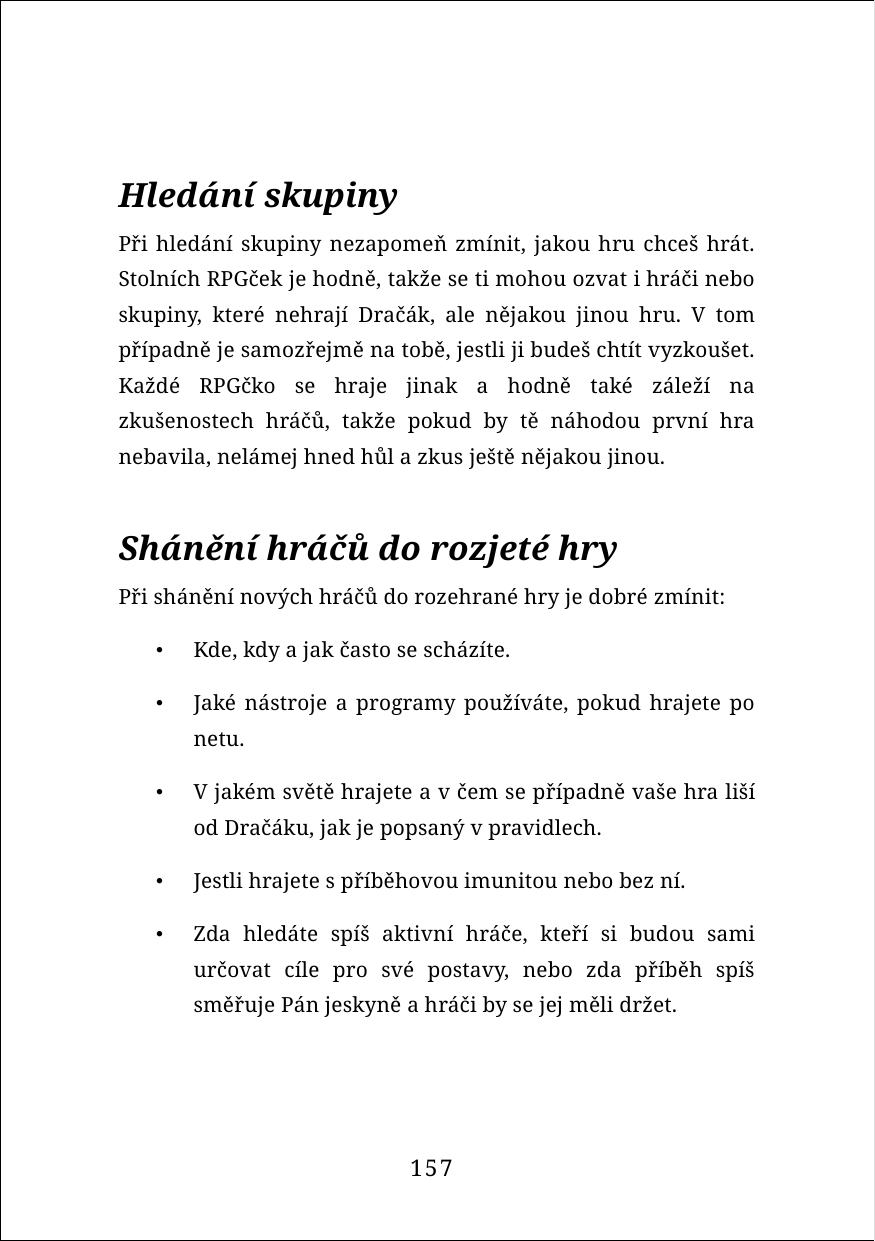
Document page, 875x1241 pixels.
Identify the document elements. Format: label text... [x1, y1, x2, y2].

list Jestli hrajete s příběhovou imunitou nebo bez ní. [156, 866, 756, 894]
subtitle Hledání skupiny [118, 172, 756, 217]
list Jaké nástroje a programy používáte, pokud hrajete po netu. [156, 688, 756, 752]
list V jakém světě hrajete a v čem se případně vaše hra liší od Dračáku, jak je popsaný v pravidlech. [156, 777, 756, 841]
list Kde, kdy a jak často se scházíte. [156, 635, 756, 664]
text Při hledání skupiny nezapomeň zmínit, jakou hru chceš hrát. Stolních RPGček je hodně, takže se ti mohou ozvat i hráči nebo skupiny, které nehrají Dračák, ale nějakou jinou hru. V tom případně je samozřejmě na tobě, jestli ji budeš chtít vyzkoušet. Každé RPGčko se hraje jinak a hodně také záleží na zkušenostech hráčů, takže pokud by tě náhodou první hra nebavila, nelámej hned hůl a zkus ještě nějakou jinou. [118, 229, 756, 471]
list Zda hledáte spíš aktivní hráče, kteří si budou sami určovat cíle pro své postavy, nebo zda příběh spíš směřuje Pán jeskyně a hráči by se jej měli držet. [156, 919, 756, 1019]
text Při shánění nových hráčů do rozehrané hry je dobré zmínit: [118, 582, 756, 611]
subtitle Shánění hráčů do rozjeté hry [118, 525, 756, 570]
